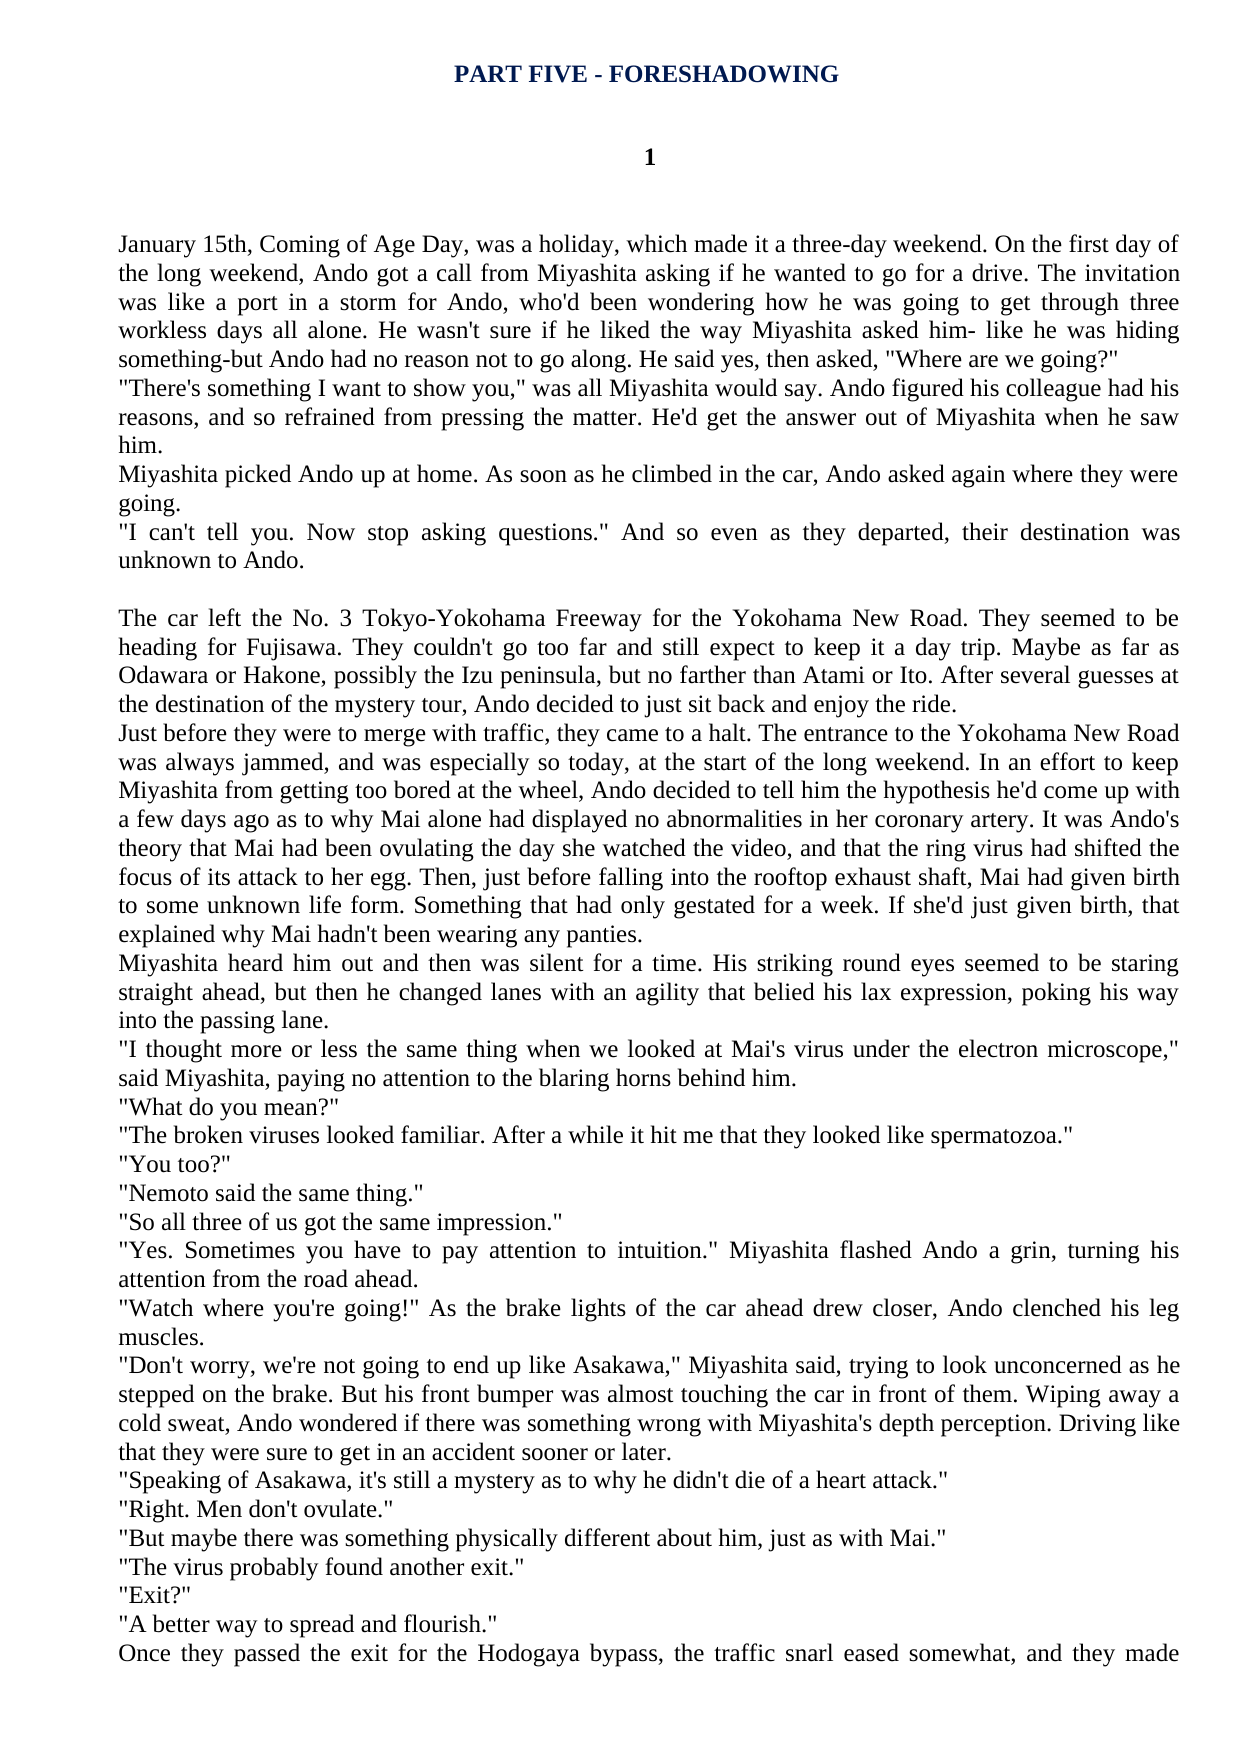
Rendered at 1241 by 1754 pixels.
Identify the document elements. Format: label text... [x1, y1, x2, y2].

text Once they passed the exit for the Hodogaya bypass, the traffic snarl eased somewhat, and they made [118, 1638, 1181, 1667]
text The car left the No. 3 Tokyo-Yokohama Freeway for the Yokohama New Road. They seemed to be heading for Fujisawa. They couldn't go too far and still expect to keep it a day trip. Maybe as far as Odawara or Hakone, possibly the Izu peninsula, but no farther than Atami or Ito. After several guesses at the destination of the mystery tour, Ando decided to just sit back and enjoy the ride. [118, 603, 1181, 718]
text "Yes. Sometimes you have to pay attention to intuition." Miyashita flashed Ando a grin, turning his attention from the road ahead. [118, 1236, 1181, 1293]
text "The broken viruses looked familiar. After a while it hit me that they looked like spermatozoa." [118, 1121, 1181, 1149]
text "Speaking of Asakawa, it's still a mystery as to why he didn't die of a heart attack." [118, 1466, 1181, 1494]
text Just before they were to merge with traffic, they came to a halt. The entrance to the Yokohama New Road was always jammed, and was especially so today, at the start of the long weekend. In an effort to keep Miyashita from getting too bored at the wheel, Ando decided to tell him the hypothesis he'd come up with a few days ago as to why Mai alone had displayed no abnormalities in her coronary artery. It was Ando's theory that Mai had been ovulating the day she watched the video, and that the ring virus had shifted the focus of its attack to her egg. Then, just before falling into the rooftop exhaust shaft, Mai had given birth to some unknown life form. Something that had only gestated for a week. If she'd just given birth, that explained why Mai hadn't been wearing any panties. [118, 718, 1181, 948]
text Miyashita heard him out and then was silent for a time. His striking round eyes seemed to be staring straight ahead, but then he changed lanes with an agility that belied his lax expression, poking his way into the passing lane. [118, 948, 1181, 1034]
text January 15th, Coming of Age Day, was a holiday, which made it a three-day weekend. On the first day of the long weekend, Ando got a call from Miyashita asking if he wanted to go for a drive. The invitation was like a port in a storm for Ando, who'd been wondering how he was going to get through three workless days all alone. He wasn't sure if he liked the way Miyashita asked him- like he was hiding something-but Ando had no reason not to go along. He said yes, then asked, "Where are we going?" [118, 229, 1181, 373]
text "What do you mean?" [118, 1092, 1181, 1121]
text "But maybe there was something physically different about him, just as with Mai." [118, 1523, 1181, 1552]
text Miyashita picked Ando up at home. As soon as he climbed in the car, Ando asked again where they were going. [118, 459, 1181, 517]
text "I can't tell you. Now stop asking questions." And so even as they departed, their destination was unknown to Ando. [118, 517, 1181, 574]
text "Right. Men don't ovulate." [118, 1494, 1181, 1523]
subtitle PART FIVE - FORESHADOWING [118, 59, 1181, 88]
text "I thought more or less the same thing when we looked at Mai's virus under the electron microscope," said Miyashita, paying no attention to the blaring horns behind him. [118, 1034, 1181, 1092]
text "There's something I want to show you," was all Miyashita would say. Ando figured his colleague had his reasons, and so refrained from pressing the matter. He'd get the answer out of Miyashita when he saw him. [118, 373, 1181, 459]
subtitle 1 [118, 142, 1181, 171]
text "A better way to spread and flourish." [118, 1609, 1181, 1638]
text "The virus probably found another exit." [118, 1552, 1181, 1581]
text "Watch where you're going!" As the brake lights of the car ahead drew closer, Ando clenched his leg muscles. [118, 1293, 1181, 1351]
text "You too?" [118, 1149, 1181, 1178]
text "Nemoto said the same thing." [118, 1178, 1181, 1207]
text "So all three of us got the same impression." [118, 1207, 1181, 1236]
text "Exit?" [118, 1581, 1181, 1609]
text "Don't worry, we're not going to end up like Asakawa," Miyashita said, trying to look unconcerned as he stepped on the brake. But his front bumper was almost touching the car in front of them. Wiping away a cold sweat, Ando wondered if there was something wrong with Miyashita's depth perception. Driving like that they were sure to get in an accident sooner or later. [118, 1351, 1181, 1466]
